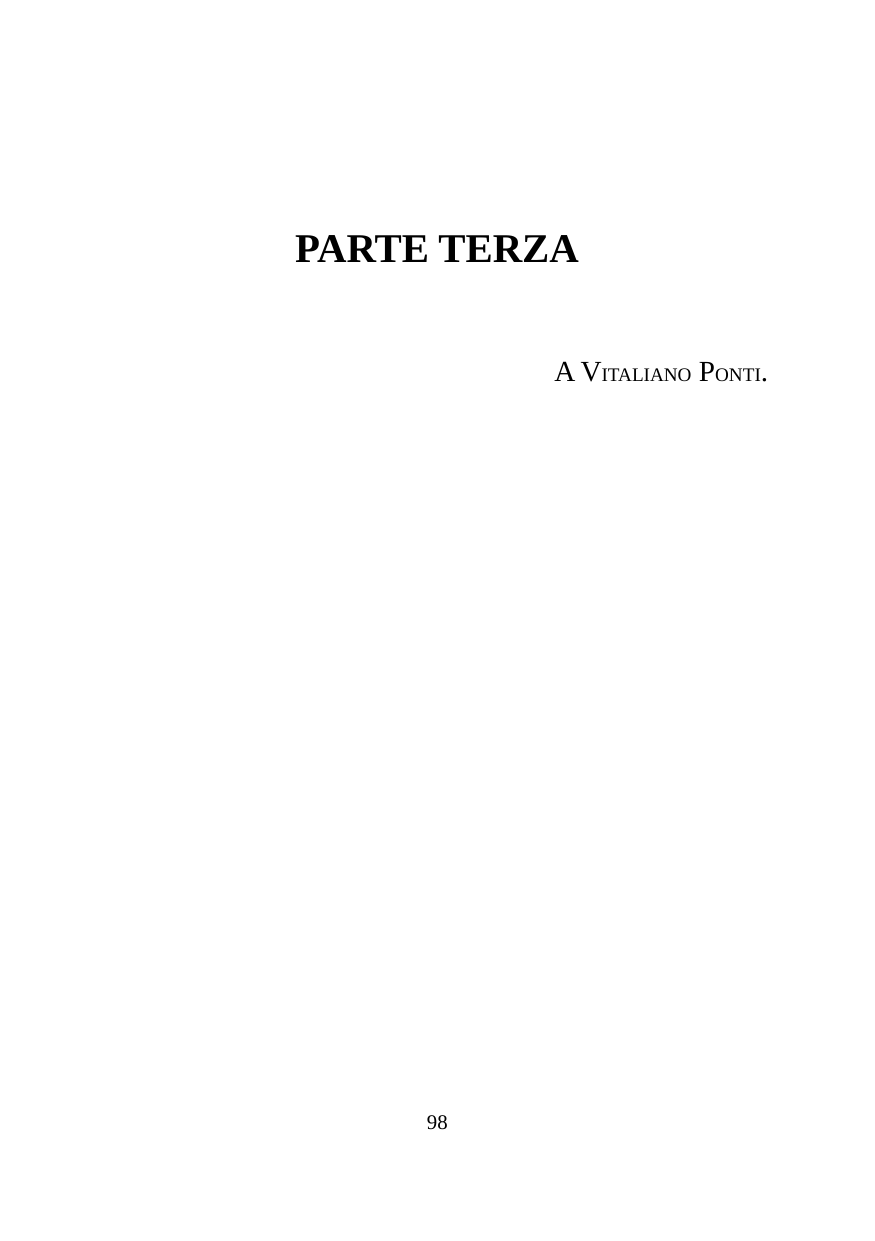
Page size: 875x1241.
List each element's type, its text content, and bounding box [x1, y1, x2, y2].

subtitle PARTE TERZA [106, 224, 768, 271]
text A Vitaliano Ponti. [106, 354, 768, 388]
